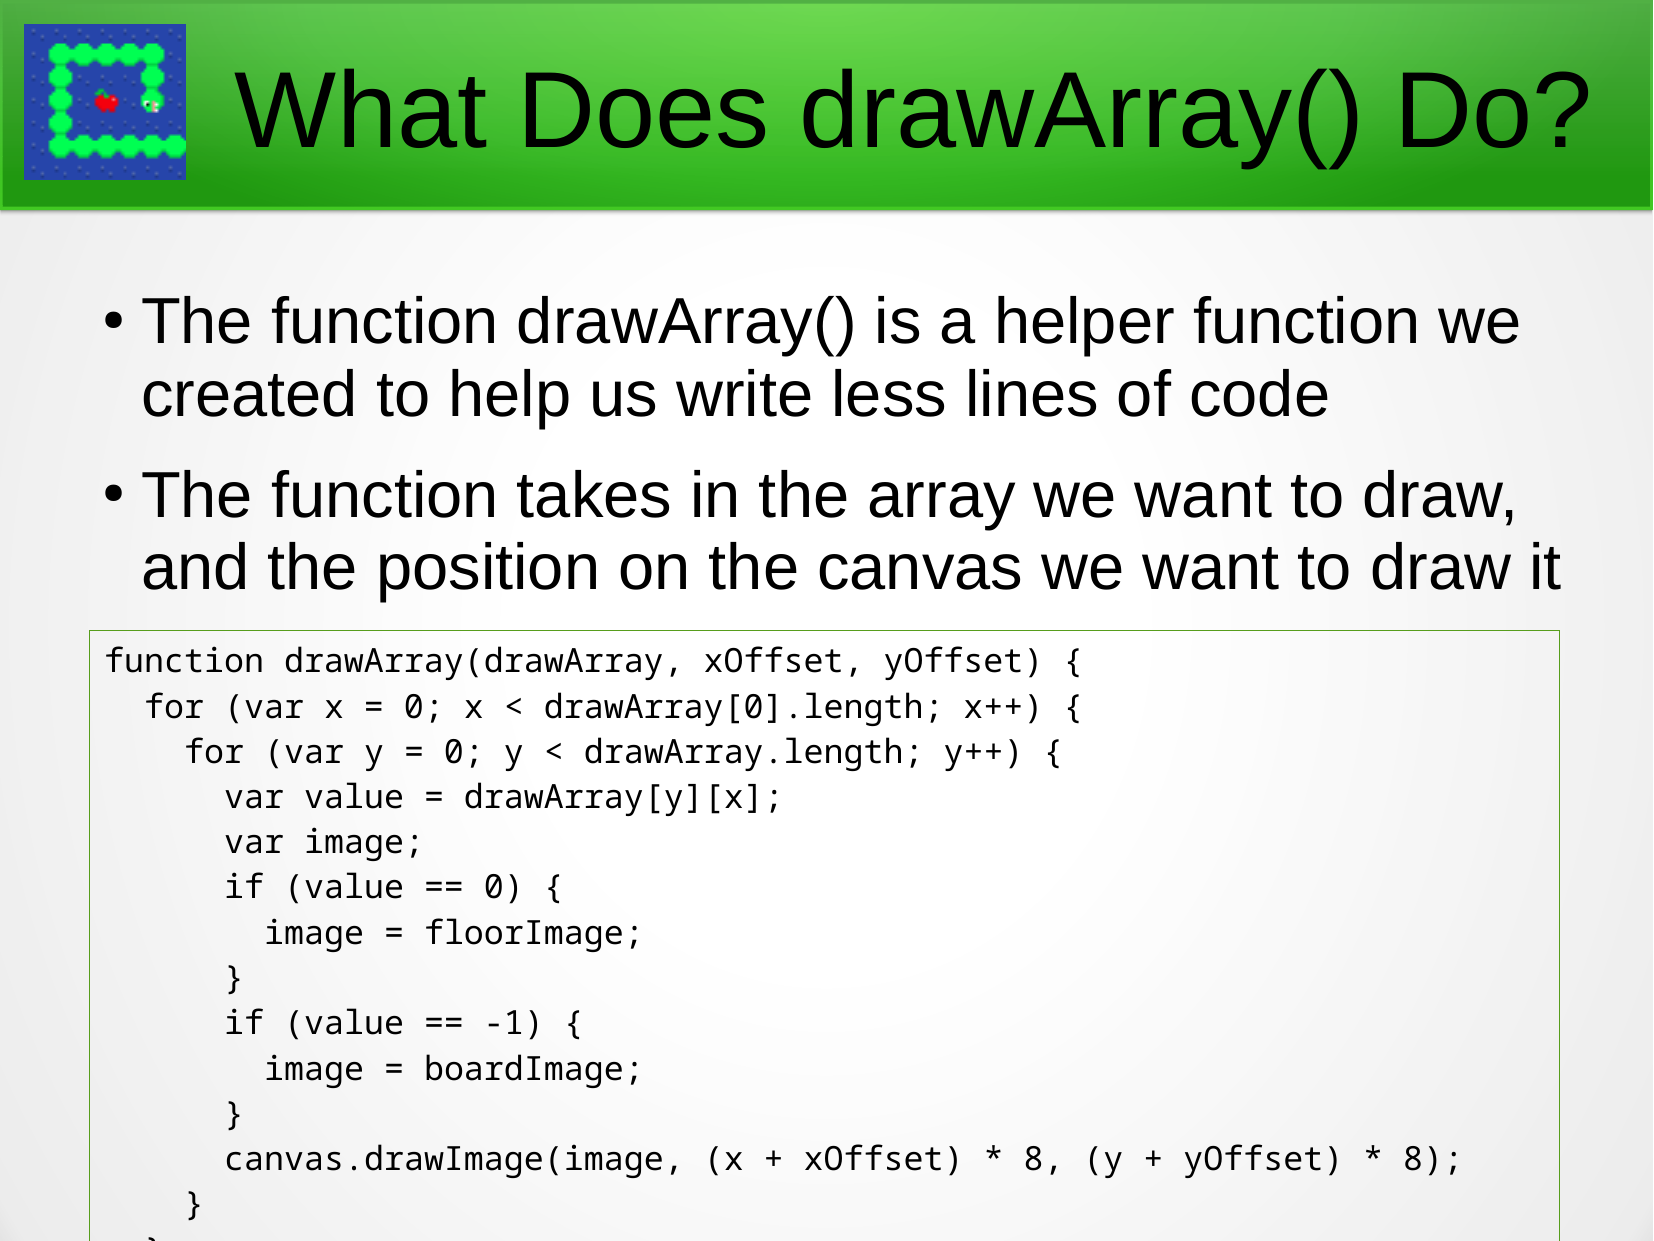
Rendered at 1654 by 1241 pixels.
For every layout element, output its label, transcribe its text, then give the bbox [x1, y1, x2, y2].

title What Does drawArray() Do? [195, 30, 1636, 190]
list The function drawArray() is a helper function we created to help us write less lines of code The function takes in the array we want to draw, and the position on the canvas we want to draw it [89, 285, 1567, 631]
picture [24, 24, 186, 180]
text_box function drawArray(drawArray, xOffset, yOffset) { for (var x = 0; x < drawArray[0].length; x++) { for (var y = 0; y < drawArray.length; y++) { var value = drawArray[y][x]; var image; if (value == 0) { image = floorImage; } if (value == -1) { image = boardImage; } canvas.drawImage(image, (x + xOffset) * 8, (y + yOffset) * 8); } } } [89, 630, 1560, 1223]
